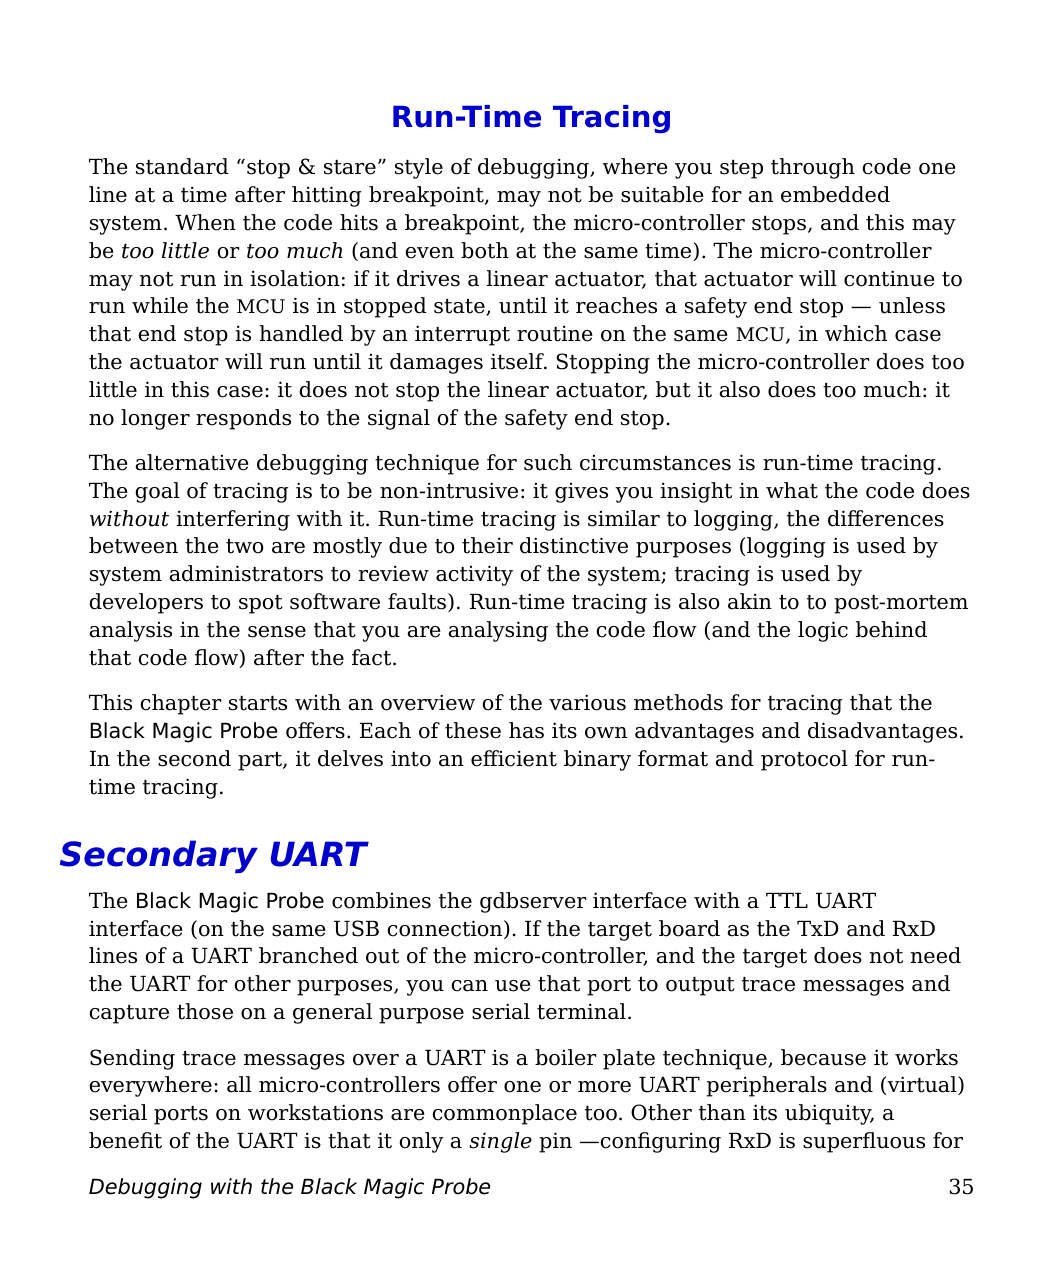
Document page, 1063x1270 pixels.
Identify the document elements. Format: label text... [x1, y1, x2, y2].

subtitle Run-Time Tracing [88, 100, 974, 134]
text This chapter starts with an overview of the various methods for tracing that the Black Magic Probe offers. Each of these has its own advantages and disadvantages. In the second part, it delves into an efficient binary format and protocol for run-time tracing. [88, 691, 974, 799]
text The Black Magic Probe combines the gdbserver interface with a TTL UART interface (on the same USB connection). If the target board as the TxD and RxD lines of a UART branched out of the micro-controller, and the target does not need the UART for other purposes, you can use that port to output trace messages and capture those on a general purpose serial terminal. [88, 889, 974, 1024]
subtitle Secondary UART [59, 835, 974, 874]
text Sending trace messages over a UART is a boiler plate technique, because it works everywhere: all micro-controllers offer one or more UART peripherals and (virtual) serial ports on workstations are commonplace too. Other than its ubiquity, a benefit of the UART is that it only a single pin —configuring RxD is superfluous for [88, 1046, 974, 1153]
text The standard “stop & stare” style of debugging, where you step through code one line at a time after hitting breakpoint, may not be suitable for an embedded system. When the code hits a breakpoint, the micro-controller stops, and this may be too little or too much (and even both at the same time). The micro-controller may not run in isolation: if it drives a linear actuator, that actuator will continue to run while the MCU is in stopped state, until it reaches a safety end stop — unless that end stop is handled by an interrupt routine on the same MCU, in which case the actuator will run until it damages itself. Stopping the micro-controller does too little in this case: it does not stop the linear actuator, but it also does too much: it no longer responds to the signal of the safety end stop. [88, 155, 974, 430]
text The alternative debugging technique for such circumstances is run-time tracing. The goal of tracing is to be non-intrusive: it gives you insight in what the code does without interfering with it. Run-time tracing is similar to logging, the differences between the two are mostly due to their distinctive purposes (logging is used by system administrators to review activity of the system; tracing is used by developers to spot software faults). Run-time tracing is also akin to to post-mortem analysis in the sense that you are analysing the code flow (and the logic behind that code flow) after the fact. [88, 451, 974, 670]
